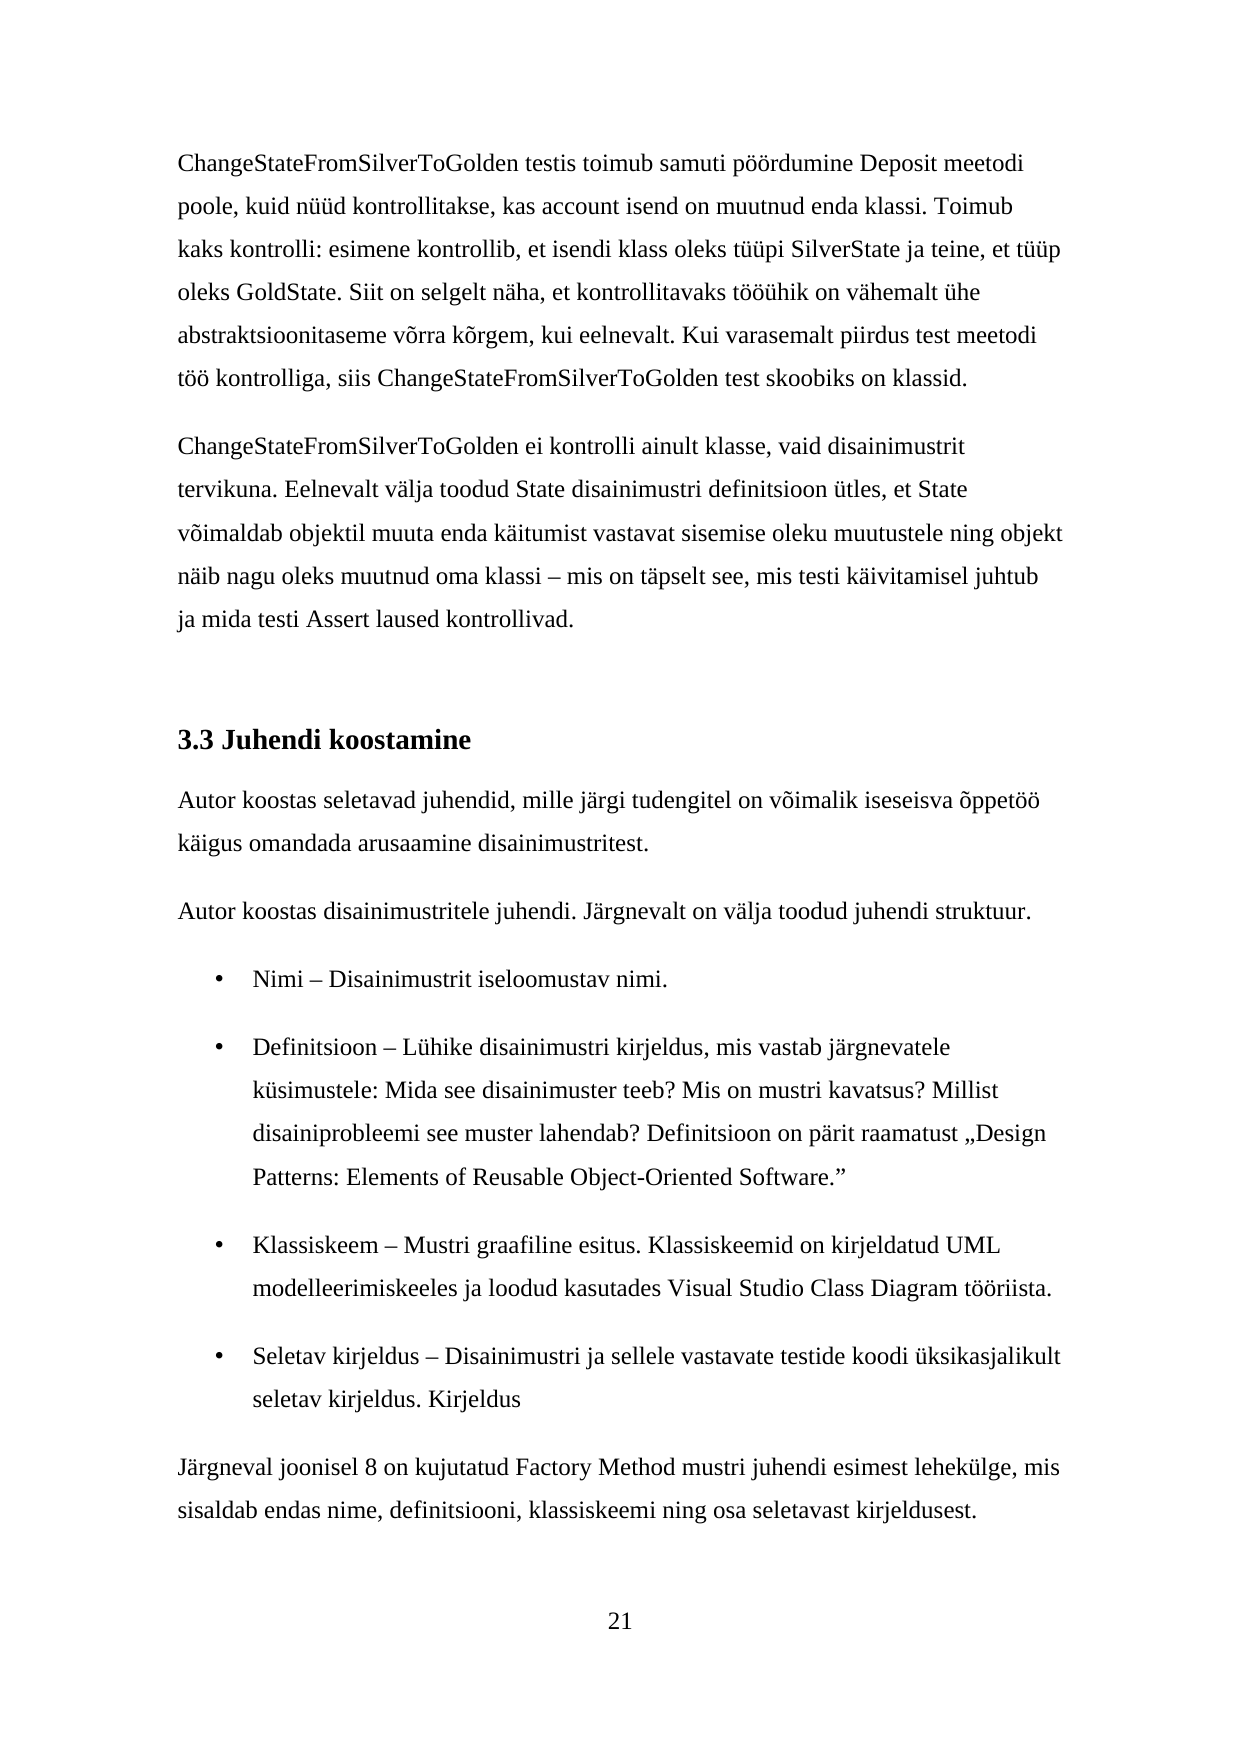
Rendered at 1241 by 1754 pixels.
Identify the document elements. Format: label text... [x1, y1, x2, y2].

list Nimi – Disainimustrit iseloomustav nimi. [215, 964, 1063, 993]
text ChangeStateFromSilverToGolden ei kontrolli ainult klasse, vaid disainimustrit tervikuna. Eelnevalt välja toodud State disainimustri definitsioon ütles, et State võimaldab objektil muuta enda käitumist vastavat sisemise oleku muutustele ning objekt näib nagu oleks muutnud oma klassi – mis on täpselt see, mis testi käivitamisel juhtub ja mida testi Assert laused kontrollivad. [177, 431, 1063, 633]
subtitle Juhendi koostamine [177, 722, 1063, 756]
text Järgneval joonisel 8 on kujutatud Factory Method mustri juhendi esimest lehekülge, mis sisaldab endas nime, definitsiooni, klassiskeemi ning osa seletavast kirjeldusest. [177, 1452, 1063, 1524]
list Definitsioon – Lühike disainimustri kirjeldus, mis vastab järgnevatele küsimustele: Mida see disainimuster teeb? Mis on mustri kavatsus? Millist disainiprobleemi see muster lahendab? Definitsioon on pärit raamatust „Design Patterns: Elements of Reusable Object-Oriented Software.” [215, 1032, 1063, 1190]
list Seletav kirjeldus – Disainimustri ja sellele vastavate testide koodi üksikasjalikult seletav kirjeldus. Kirjeldus [215, 1341, 1063, 1413]
list Klassiskeem – Mustri graafiline esitus. Klassiskeemid on kirjeldatud UML modelleerimiskeeles ja loodud kasutades Visual Studio Class Diagram tööriista. [215, 1230, 1063, 1302]
text ChangeStateFromSilverToGolden testis toimub samuti pöördumine Deposit meetodi poole, kuid nüüd kontrollitakse, kas account isend on muutnud enda klassi. Toimub kaks kontrolli: esimene kontrollib, et isendi klass oleks tüüpi SilverState ja teine, et tüüp oleks GoldState. Siit on selgelt näha, et kontrollitavaks tööühik on vähemalt ühe abstraktsioonitaseme võrra kõrgem, kui eelnevalt. Kui varasemalt piirdus test meetodi töö kontrolliga, siis ChangeStateFromSilverToGolden test skoobiks on klassid. [177, 148, 1063, 392]
text Autor koostas disainimustritele juhendi. Järgnevalt on välja toodud juhendi struktuur. [177, 896, 1063, 925]
text Autor koostas seletavad juhendid, mille järgi tudengitel on võimalik iseseisva õppetöö käigus omandada arusaamine disainimustritest. [177, 785, 1063, 857]
